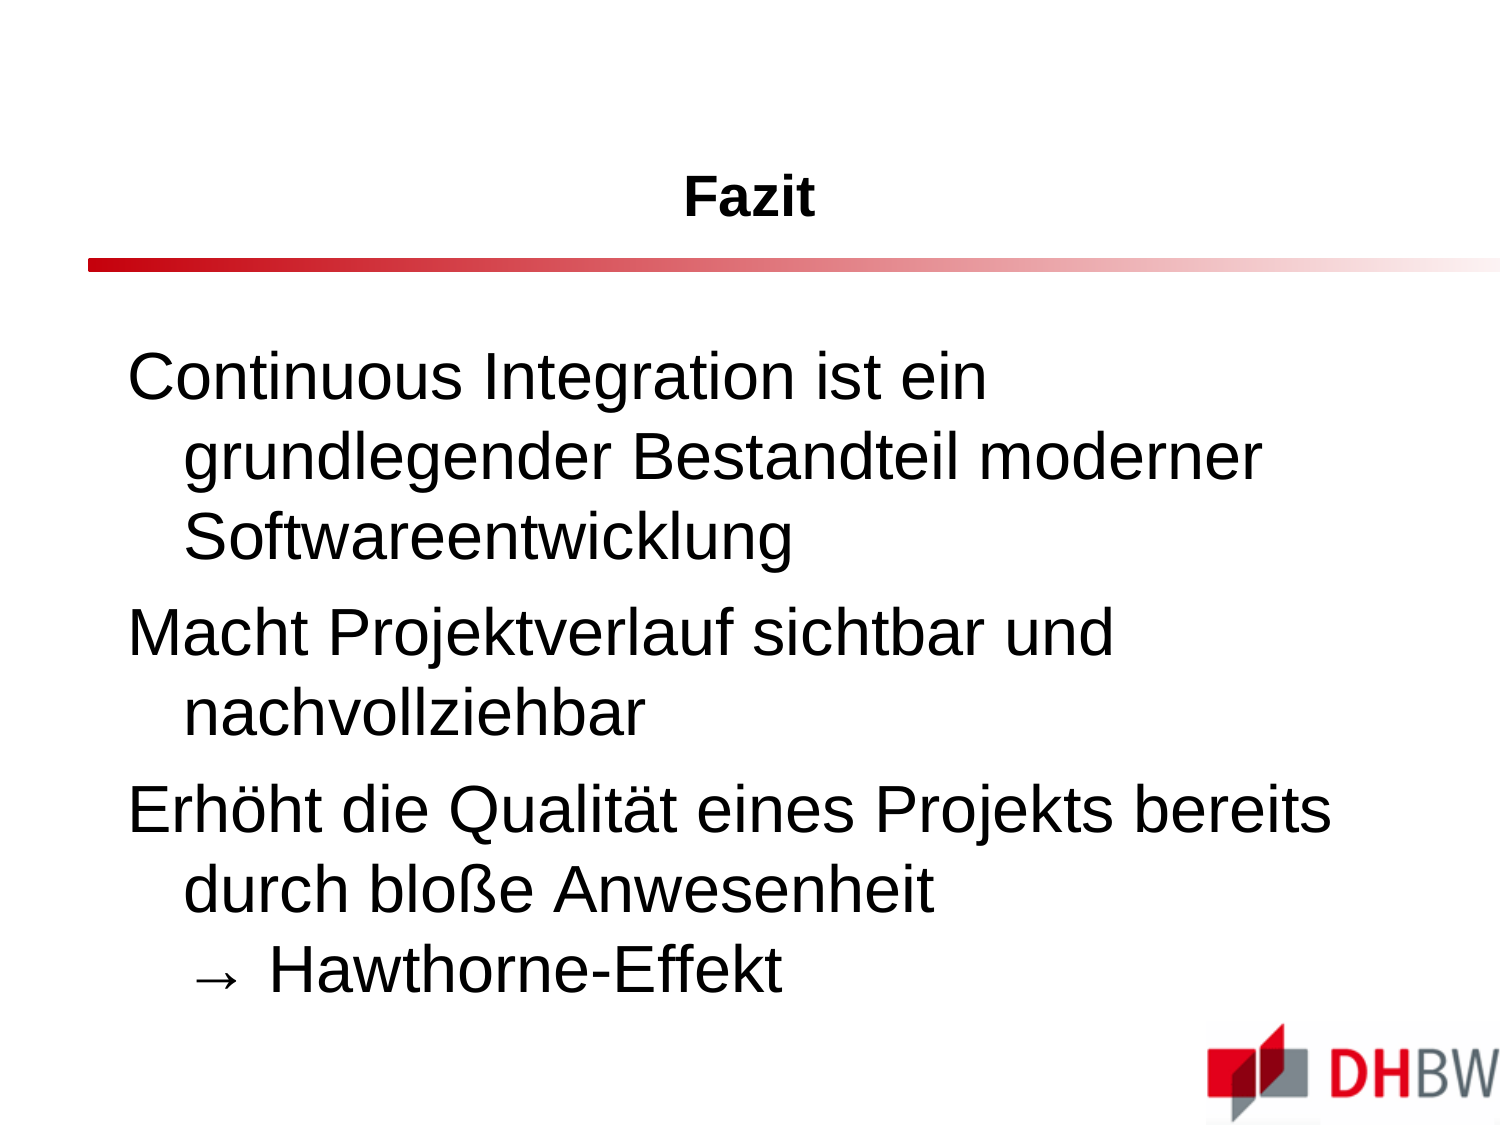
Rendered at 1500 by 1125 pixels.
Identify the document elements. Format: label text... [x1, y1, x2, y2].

list Continuous Integration ist ein grundlegender Bestandteil moderner Softwareentwicklung Macht Projektverlauf sichtbar und nachvollziehbar Erhöht die Qualität eines Projekts bereits durch bloße Anwesenheit → Hawthorne-Effekt [112, 324, 1388, 1020]
picture [1206, 1021, 1500, 1125]
title Fazit [112, 20, 1388, 324]
